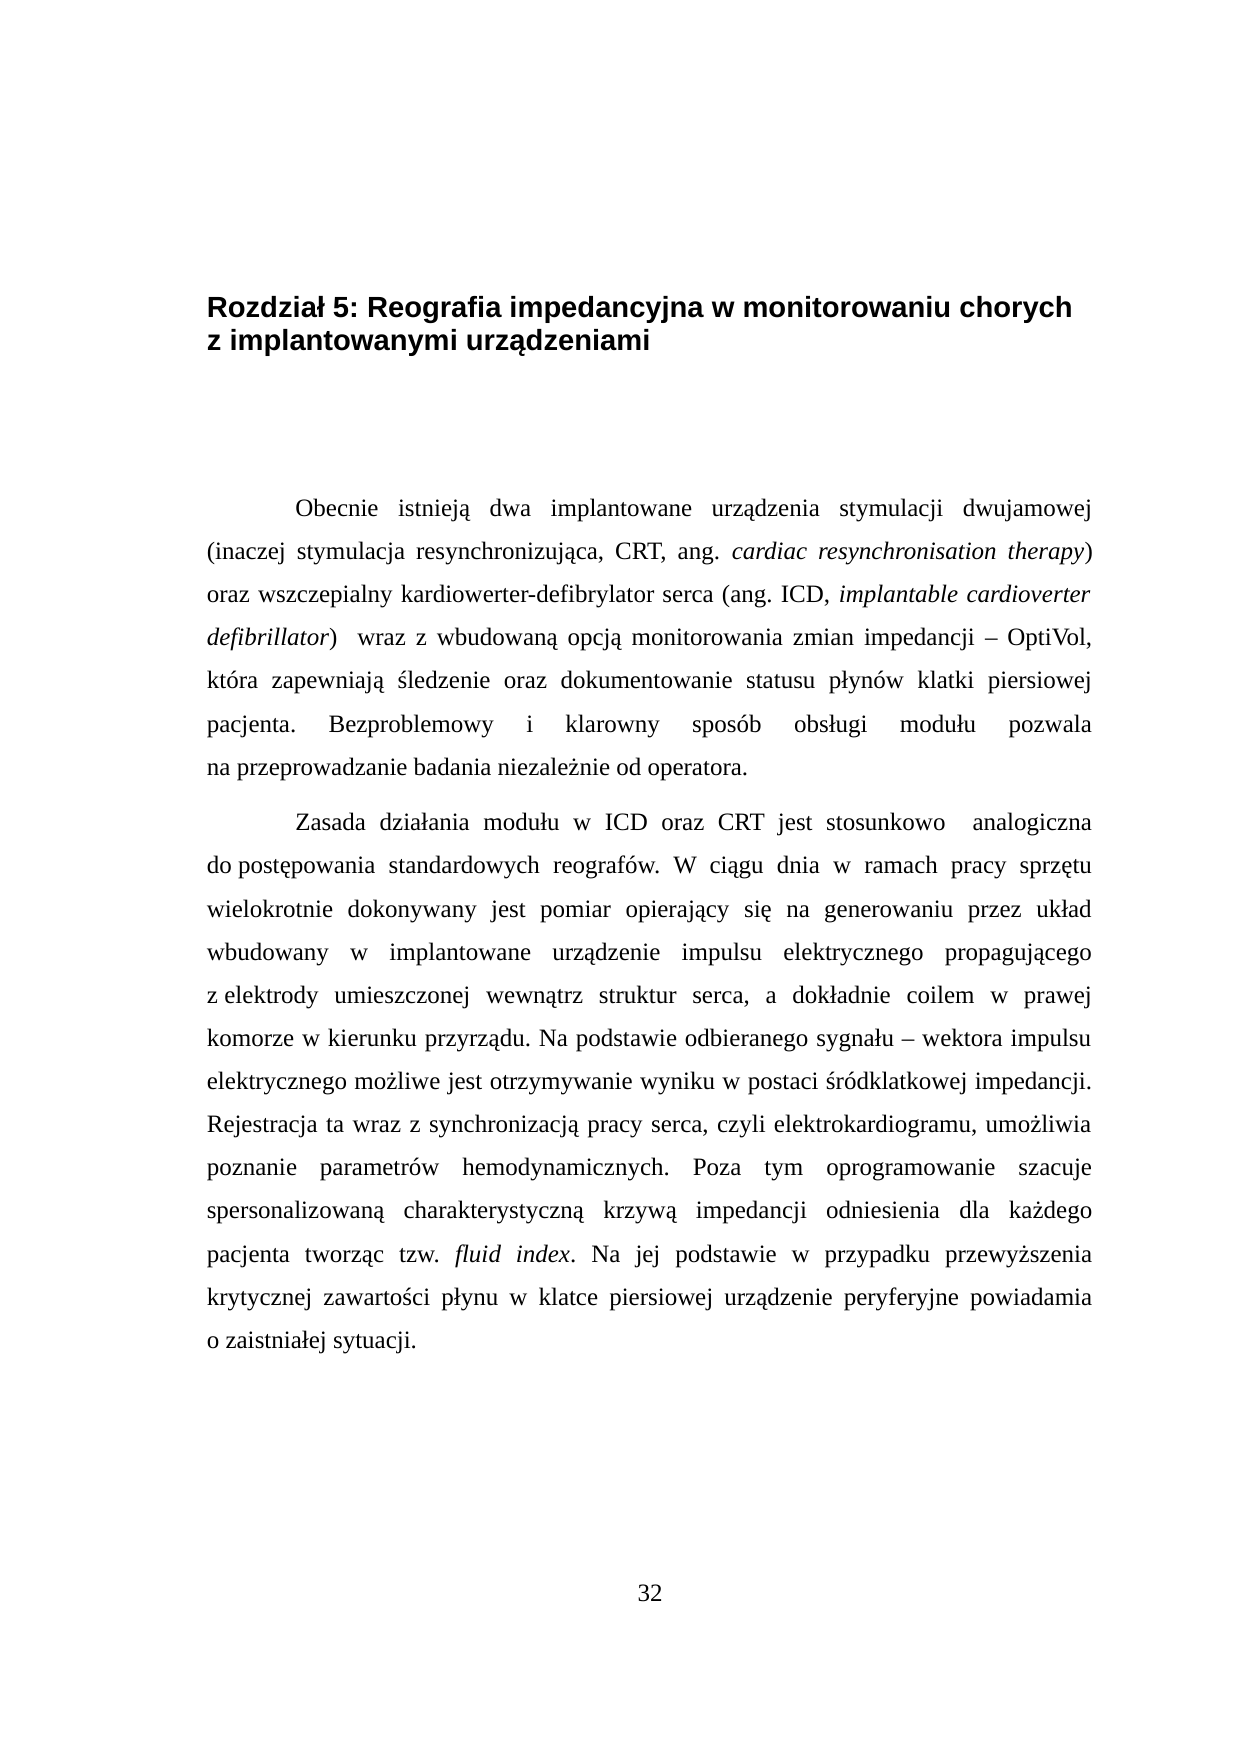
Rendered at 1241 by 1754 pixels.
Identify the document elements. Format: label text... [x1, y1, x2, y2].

text Obecnie istnieją dwa implantowane urządzenia stymulacji dwujamowej (inaczej stymulacja resynchronizująca, CRT, ang. cardiac resynchronisation therapy) oraz wszczepialny kardiowerter-defibrylator serca (ang. ICD, implantable cardioverter defibrillator) wraz z wbudowaną opcją monitorowania zmian impedancji – OptiVol, która zapewniają śledzenie oraz dokumentowanie statusu płynów klatki piersiowej pacjenta. Bezproblemowy i klarowny sposób obsługi modułu pozwala na przeprowadzanie badania niezależnie od operatora. [207, 493, 1093, 781]
subtitle Rozdział 5: Reografia impedancyjna w monitorowaniu chorych z implantowanymi urządzeniami [207, 290, 1093, 357]
text Zasada działania modułu w ICD oraz CRT jest stosunkowo analogiczna do postępowania standardowych reografów. W ciągu dnia w ramach pracy sprzętu wielokrotnie dokonywany jest pomiar opierający się na generowaniu przez układ wbudowany w implantowane urządzenie impulsu elektrycznego propagującego z elektrody umieszczonej wewnątrz struktur serca, a dokładnie coilem w prawej komorze w kierunku przyrządu. Na podstawie odbieranego sygnału – wektora impulsu elektrycznego możliwe jest otrzymywanie wyniku w postaci śródklatkowej impedancji. Rejestracja ta wraz z synchronizacją pracy serca, czyli elektrokardiogramu, umożliwia poznanie parametrów hemodynamicznych. Poza tym oprogramowanie szacuje spersonalizowaną charakterystyczną krzywą impedancji odniesienia dla każdego pacjenta tworząc tzw. fluid index. Na jej podstawie w przypadku przewyższenia krytycznej zawartości płynu w klatce piersiowej urządzenie peryferyjne powiadamia o zaistniałej sytuacji. [207, 807, 1093, 1354]
